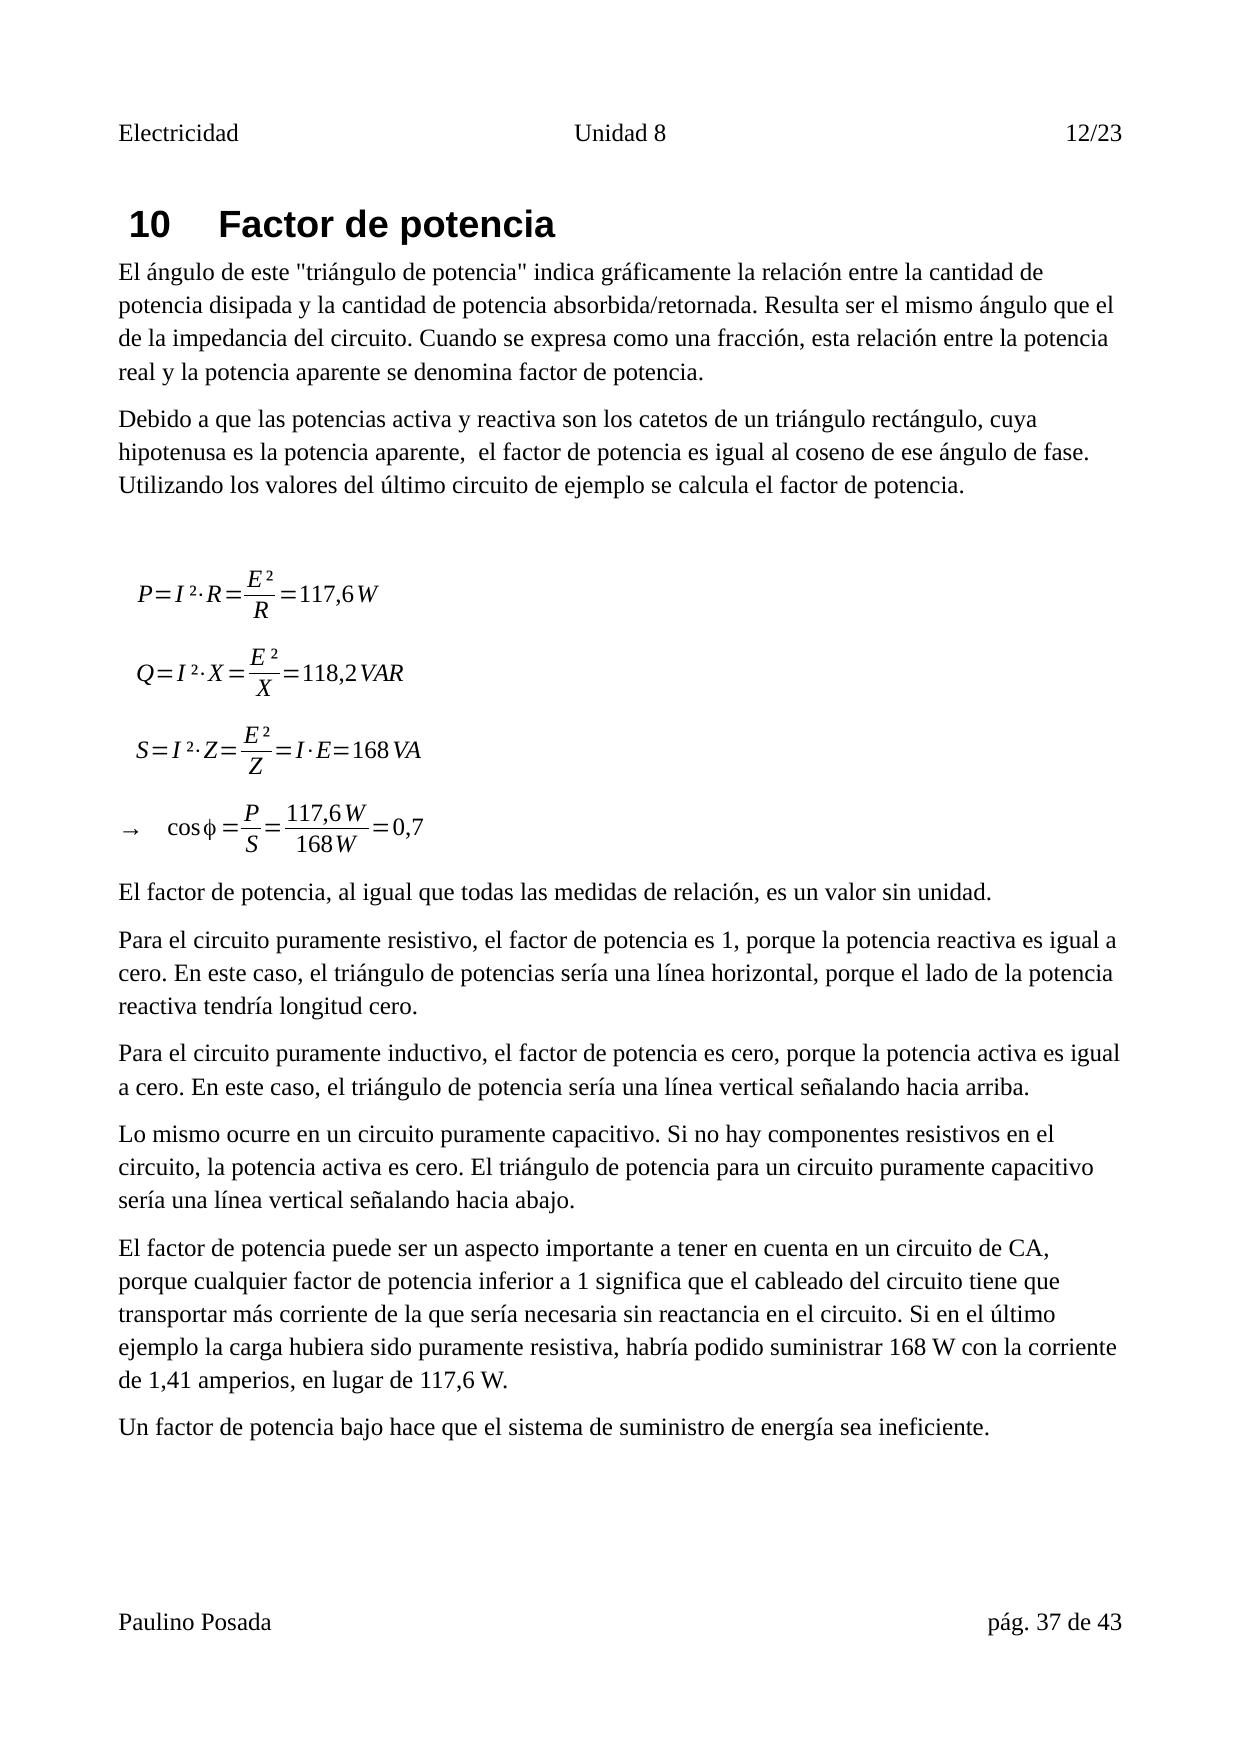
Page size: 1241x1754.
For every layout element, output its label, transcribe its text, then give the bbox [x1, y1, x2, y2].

text → [118, 799, 1122, 858]
text Un factor de potencia bajo hace que el sistema de suministro de energía sea ineficiente. [118, 1412, 1122, 1441]
text Para el circuito puramente inductivo, el factor de potencia es cero, porque la potencia activa es igual a cero. En este caso, el triángulo de potencia sería una línea vertical señalando hacia arriba. [118, 1038, 1122, 1100]
text El factor de potencia puede ser un aspecto importante a tener en cuenta en un circuito de CA, porque cualquier factor de potencia inferior a 1 significa que el cableado del circuito tiene que transportar más corriente de la que sería necesaria sin reactancia en el circuito. Si en el último ejemplo la carga hubiera sido puramente resistiva, habría podido suministrar 168 W con la corriente de 1,41 amperios, en lugar de 117,6 W. [118, 1233, 1122, 1394]
text El factor de potencia, al igual que todas las medidas de relación, es un valor sin unidad. [118, 877, 1122, 906]
text Para el circuito puramente resistivo, el factor de potencia es 1, porque la potencia reactiva es igual a cero. En este caso, el triángulo de potencias sería una línea horizontal, porque el lado de la potencia reactiva tendría longitud cero. [118, 925, 1122, 1020]
text Lo mismo ocurre en un circuito puramente capacitivo. Si no hay componentes resistivos en el circuito, la potencia activa es cero. El triángulo de potencia para un circuito puramente capacitivo sería una línea vertical señalando hacia abajo. [118, 1119, 1122, 1214]
text Debido a que las potencias activa y reactiva son los catetos de un triángulo rectángulo, cuya hipotenusa es la potencia aparente, el factor de potencia es igual al coseno de ese ángulo de fase. Utilizando los valores del último circuito de ejemplo se calcula el factor de potencia. [118, 404, 1122, 499]
subtitle Factor de potencia [118, 201, 1122, 245]
text El ángulo de este "triángulo de potencia" indica gráficamente la relación entre la cantidad de potencia disipada y la cantidad de potencia absorbida/retornada. Resulta ser el mismo ángulo que el de la impedancia del circuito. Cuando se expresa como una fracción, esta relación entre la potencia real y la potencia aparente se denomina factor de potencia. [118, 257, 1122, 385]
